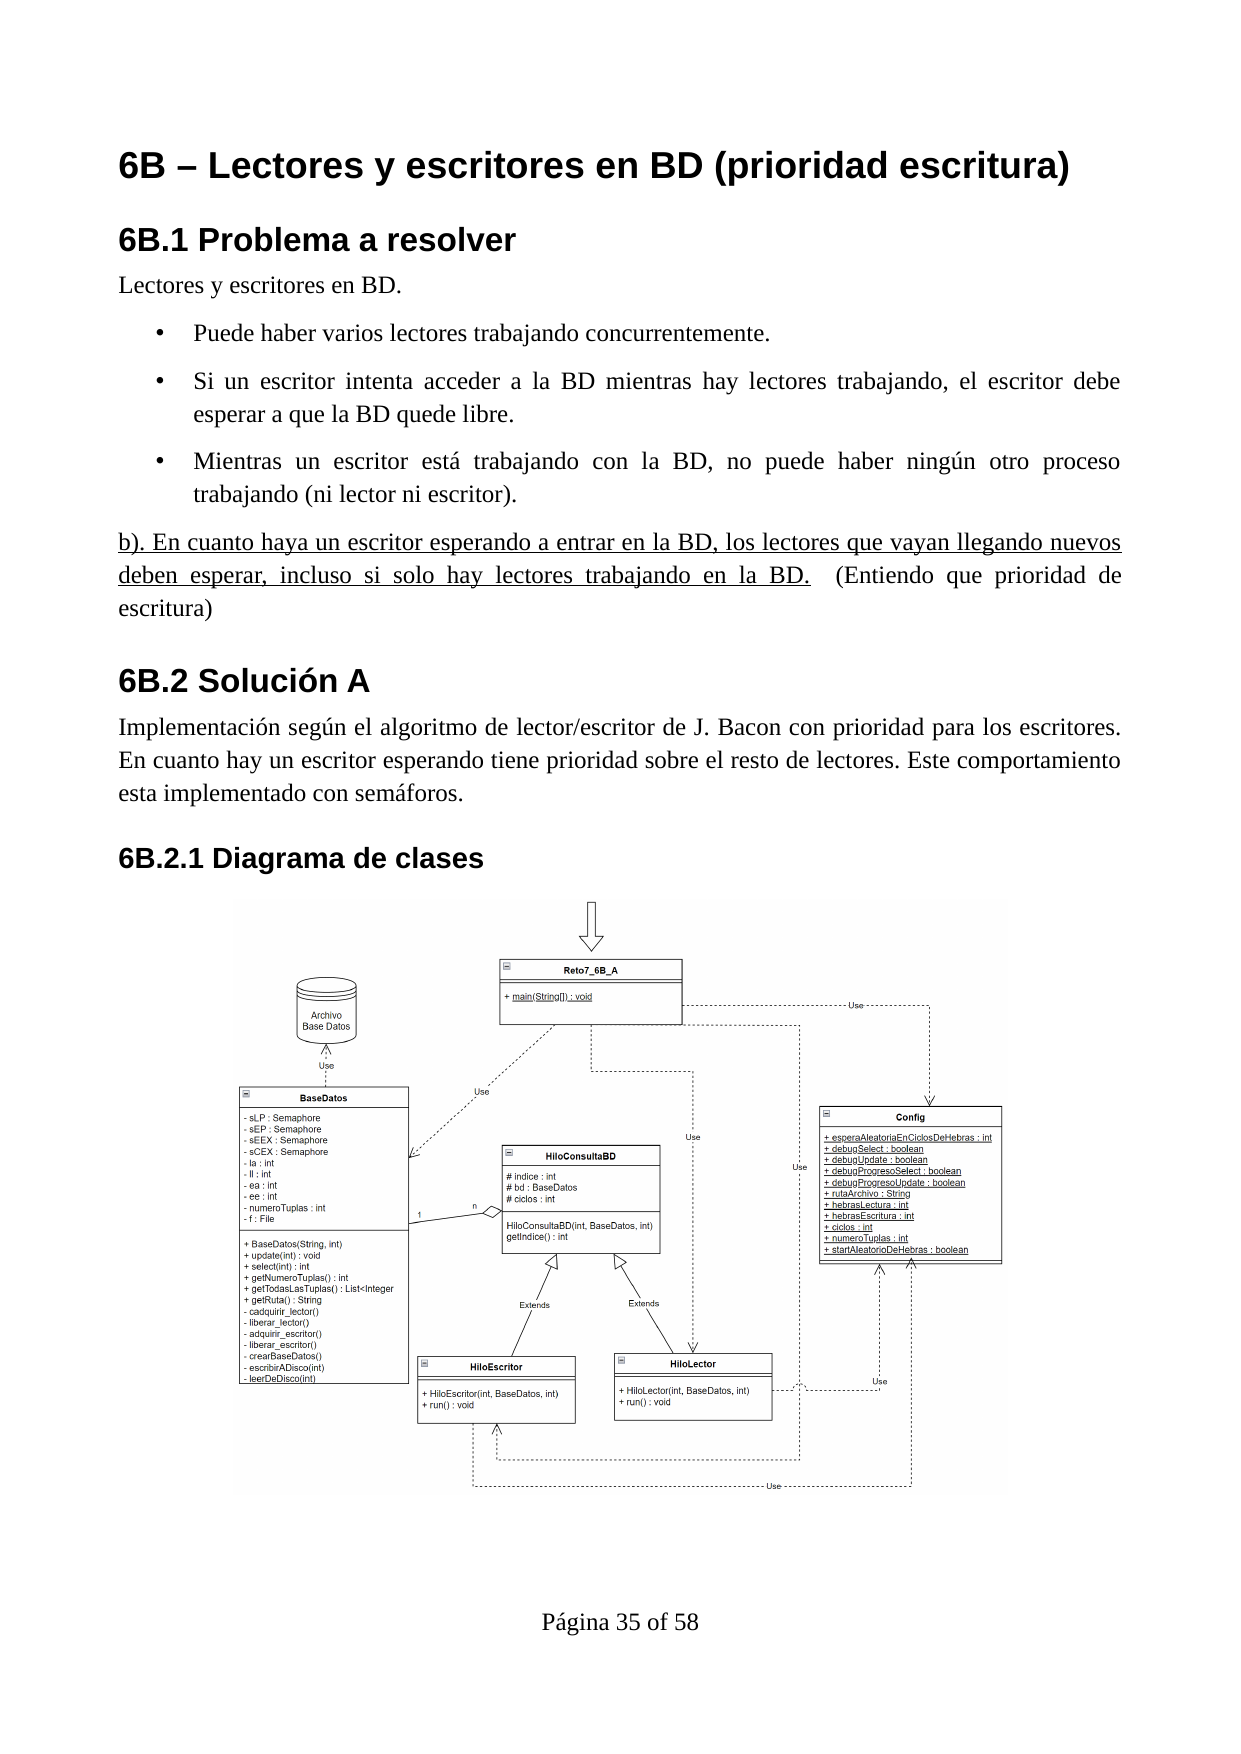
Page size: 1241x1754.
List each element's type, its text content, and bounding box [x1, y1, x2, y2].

text Lectores y escritores en BD. [118, 271, 1122, 299]
text deben esperar, incluso si solo hay lectores trabajando en la BD. (Entiendo que prioridad de escritura) [118, 553, 1122, 622]
subtitle 6B.2.1 Diagrama de clases [118, 841, 1122, 874]
subtitle 6B.1 Problema a resolver [118, 219, 1122, 258]
subtitle 6B – Lectores y escritores en BD (prioridad escritura) [118, 143, 1122, 186]
text Implementación según el algoritmo de lector/escritor de J. Bacon con prioridad para los escritores. En cuanto hay un escritor esperando tiene prioridad sobre el resto de lectores. Este comportamiento esta implementado con semáforos. [118, 712, 1122, 807]
text b). En cuanto haya un escritor esperando a entrar en la BD, los lectores que vayan llegando nuevos [118, 527, 1122, 552]
picture [232, 899, 1008, 1495]
list Puede haber varios lectores trabajando concurrentemente. [156, 318, 1122, 347]
subtitle 6B.2 Solución A [118, 661, 1122, 700]
list Mientras un escritor está trabajando con la BD, no puede haber ningún otro proceso trabajando (ni lector ni escritor). [156, 446, 1122, 508]
list Si un escritor intenta acceder a la BD mientras hay lectores trabajando, el escritor debe esperar a que la BD quede libre. [156, 366, 1122, 427]
